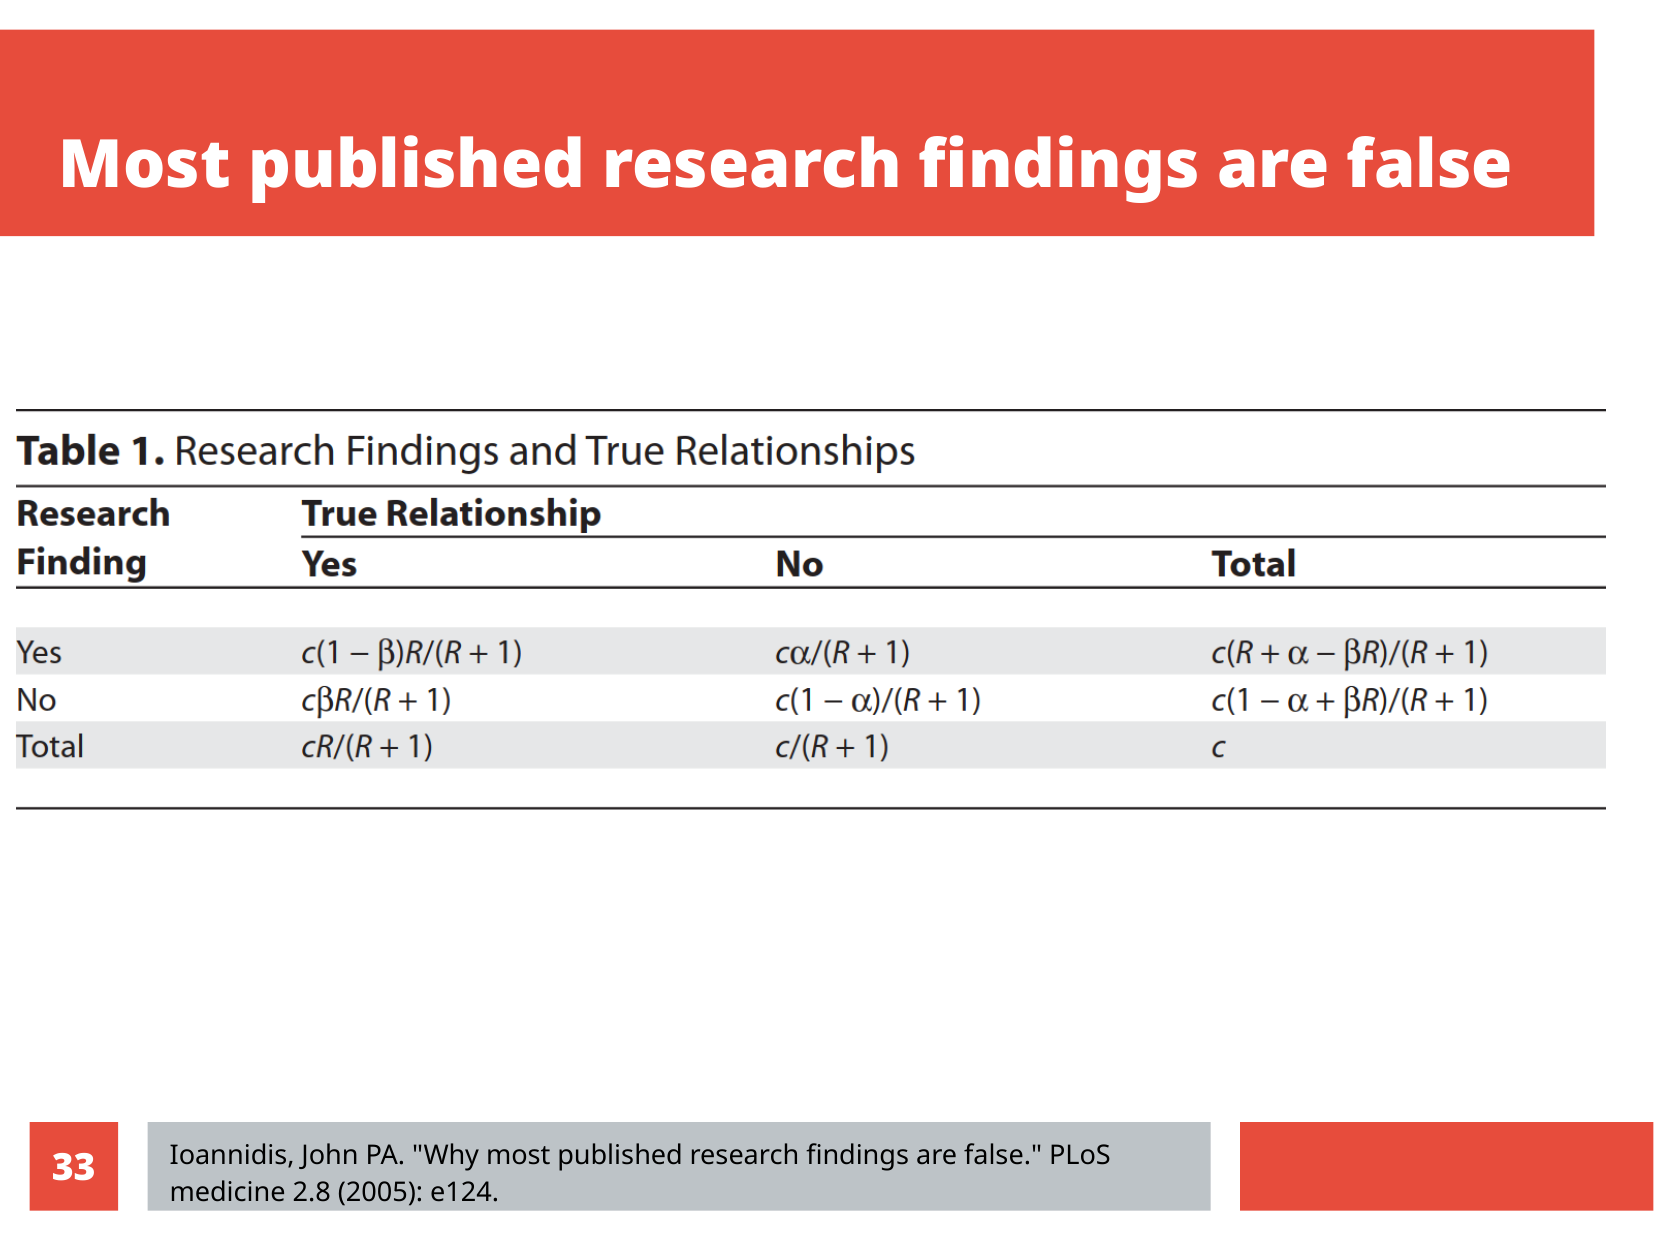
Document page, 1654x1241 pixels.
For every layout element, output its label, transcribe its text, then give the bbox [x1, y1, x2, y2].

text_box Ioannidis, John PA. "Why most published research findings are false." PLoS medicine 2.8 (2005): e124. [154, 1128, 1186, 1206]
picture [15, 409, 1606, 811]
title Most published research findings are false [59, 59, 1595, 207]
